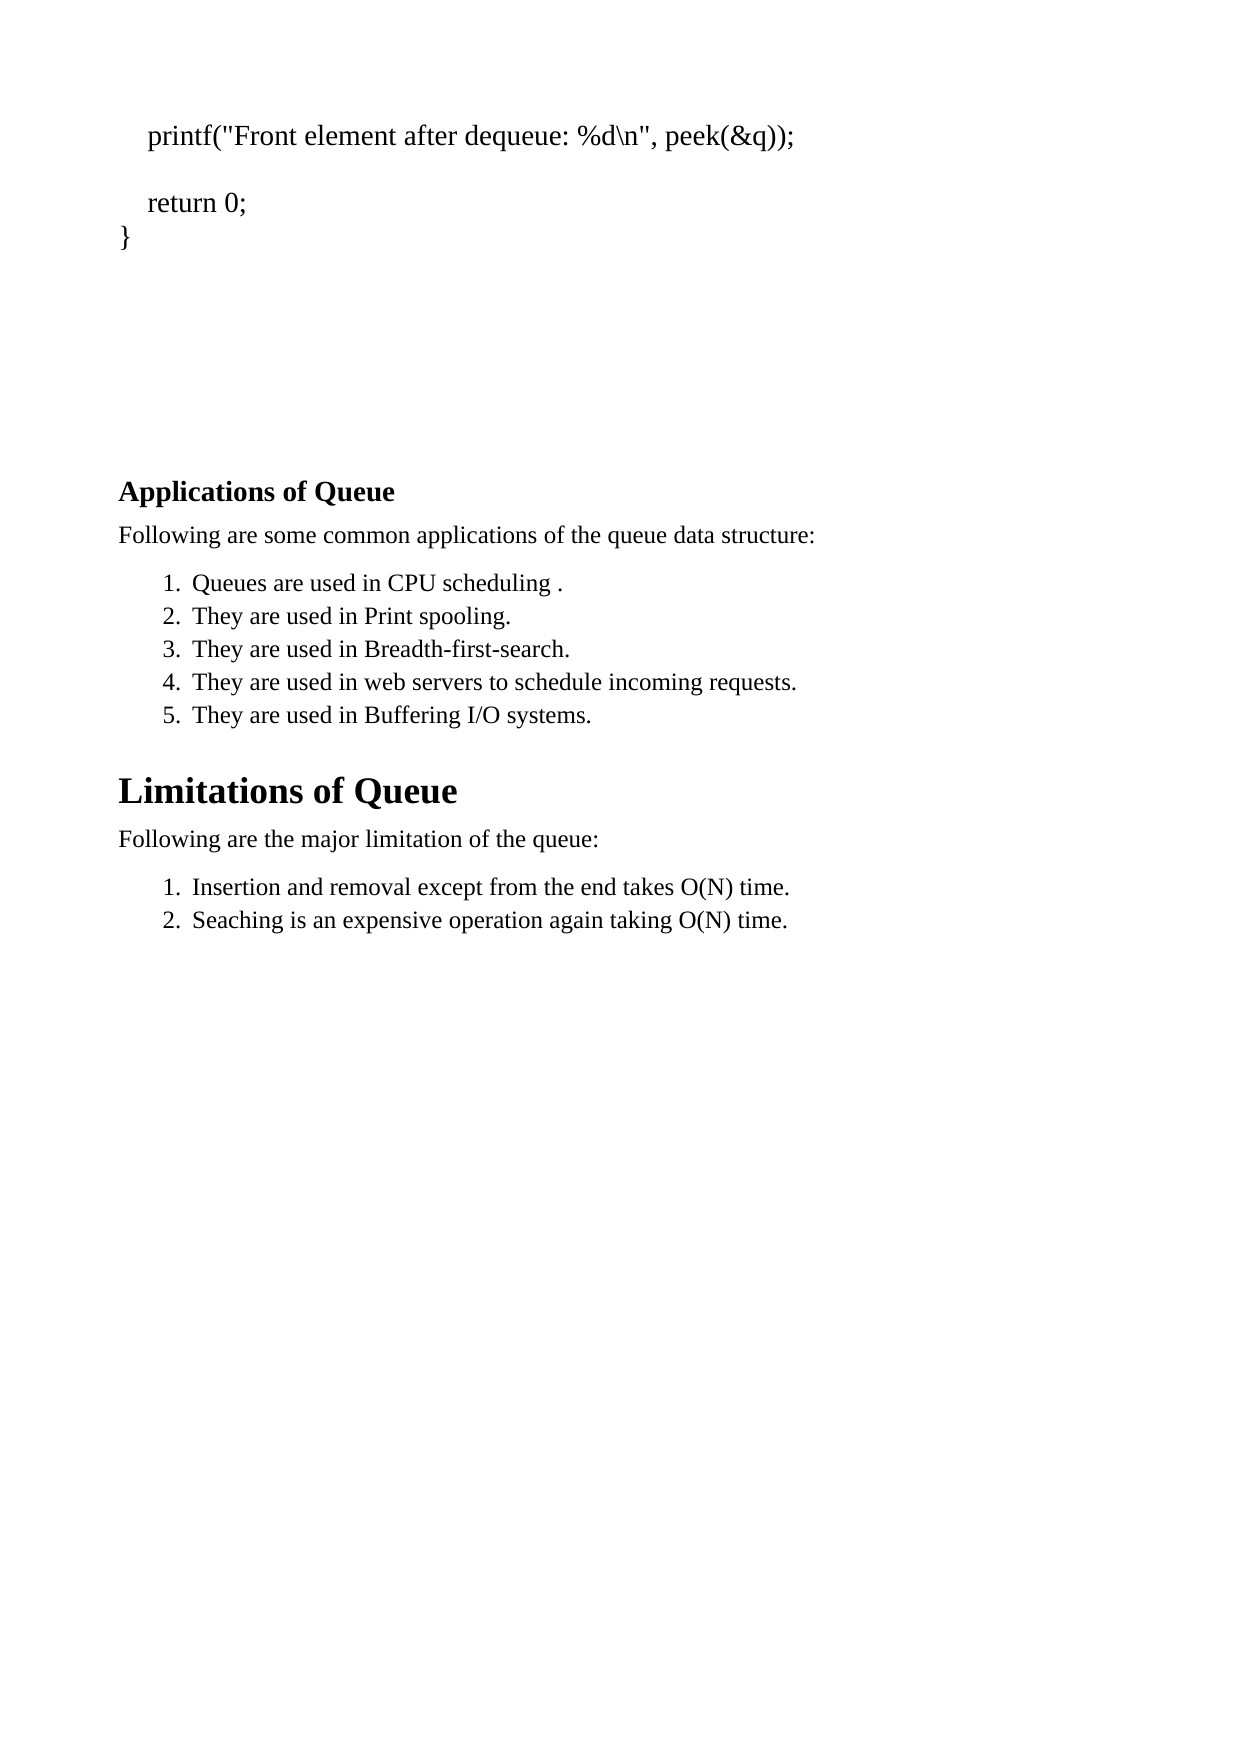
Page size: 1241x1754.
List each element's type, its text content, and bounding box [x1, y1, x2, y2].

list They are used in Buffering I/O systems. [162, 700, 1122, 729]
list Seaching is an expensive operation again taking O(N) time. [162, 905, 1122, 933]
list They are used in Breadth-first-search. [162, 634, 1122, 663]
text printf("Front element after dequeue: %d\n", peek(&q)); [118, 118, 1122, 152]
text Following are some common applications of the queue data structure: [118, 520, 1122, 549]
list They are used in Print spooling. [162, 601, 1122, 630]
list Queues are used in CPU scheduling . [162, 568, 1122, 597]
text } [118, 219, 1122, 252]
subtitle Applications of Queue [118, 474, 1122, 508]
text return 0; [118, 185, 1122, 219]
list Insertion and removal except from the end takes O(N) time. [162, 872, 1122, 901]
text Following are the major limitation of the queue: [118, 824, 1122, 853]
list They are used in web servers to schedule incoming requests. [162, 667, 1122, 696]
subtitle Limitations of Queue [118, 768, 1122, 812]
